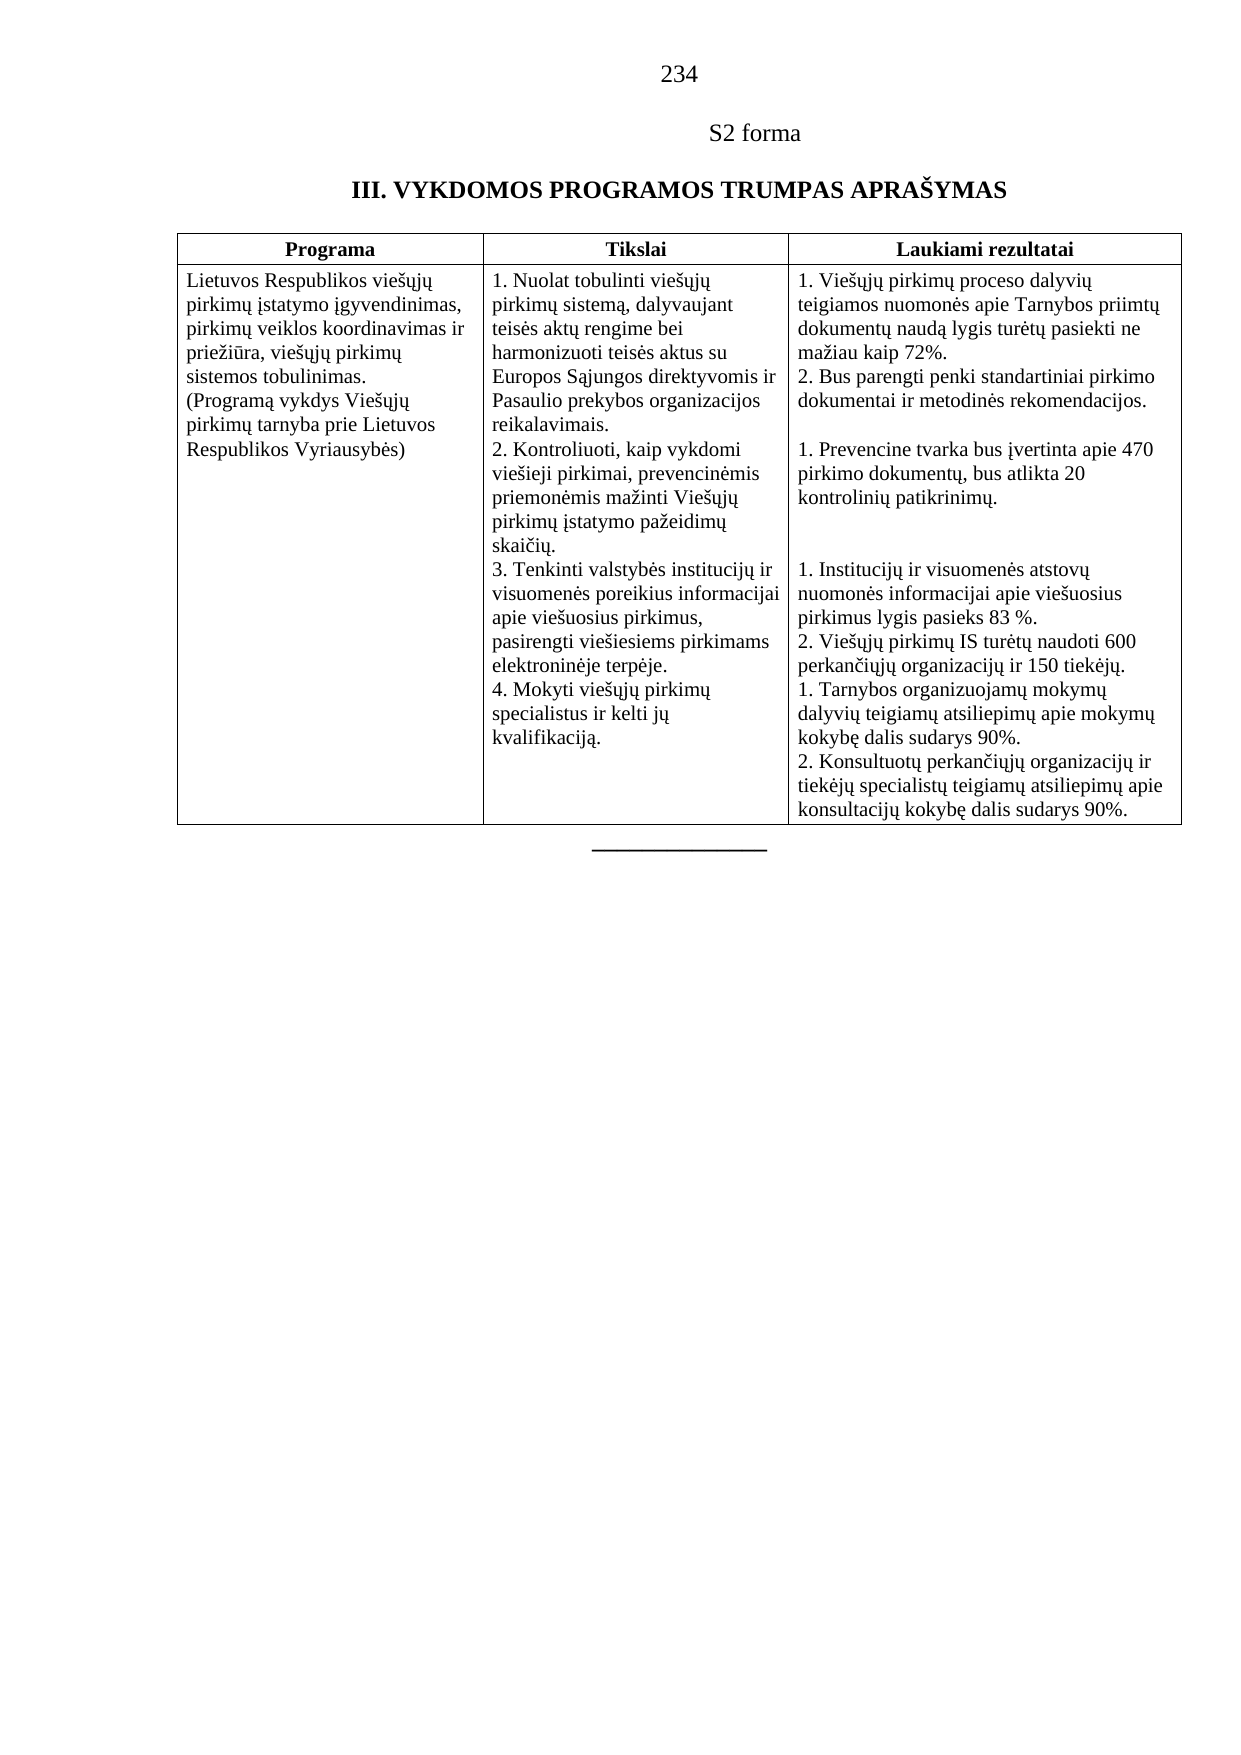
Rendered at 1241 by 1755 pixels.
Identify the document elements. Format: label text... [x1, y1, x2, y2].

table_cell Lietuvos Respublikos viešųjų pirkimų įstatymo įgyvendinimas, pirkimų veiklos koordinavimas ir priežiūra, viešųjų pirkimų sistemos tobulinimas. (Programą vykdys Viešųjų pirkimų tarnyba prie Lietuvos Respublikos Vyriausybės) [178, 265, 483, 824]
table_header Programa [178, 234, 483, 264]
text ______________ [177, 825, 1181, 854]
table_cell 1. Nuolat tobulinti viešųjų pirkimų sistemą, dalyvaujant teisės aktų rengime bei harmonizuoti teisės aktus su Europos Sąjungos direktyvomis ir Pasaulio prekybos organizacijos reikalavimais. 2. Kontroliuoti, kaip vykdomi viešieji pirkimai, prevencinėmis priemonėmis mažinti Viešųjų pirkimų įstatymo pažeidimų skaičių. 3. Tenkinti valstybės institucijų ir visuomenės poreikius informacijai apie viešuosius pirkimus, pasirengti viešiesiems pirkimams elektroninėje terpėje. 4. Mokyti viešųjų pirkimų specialistus ir kelti jų kvalifikaciją. [484, 265, 788, 824]
table_header Laukiami rezultatai [789, 234, 1181, 264]
table_header Tikslai [484, 234, 788, 264]
text S2 forma [177, 118, 1181, 147]
text III. VYKDOMOS PROGRAMOS TRUMPAS APRAŠYMAS [177, 176, 1181, 204]
table_cell 1. Viešųjų pirkimų proceso dalyvių teigiamos nuomonės apie Tarnybos priimtų dokumentų naudą lygis turėtų pasiekti ne mažiau kaip 72%. 2. Bus parengti penki standartiniai pirkimo dokumentai ir metodinės rekomendacijos. 1. Prevencine tvarka bus įvertinta apie 470 pirkimo dokumentų, bus atlikta 20 kontrolinių patikrinimų. 1. Institucijų ir visuomenės atstovų nuomonės informacijai apie viešuosius pirkimus lygis pasieks 83 %. 2. Viešųjų pirkimų IS turėtų naudoti 600 perkančiųjų organizacijų ir 150 tiekėjų. 1. Tarnybos organizuojamų mokymų dalyvių teigiamų atsiliepimų apie mokymų kokybę dalis sudarys 90%. 2. Konsultuotų perkančiųjų organizacijų ir tiekėjų specialistų teigiamų atsiliepimų apie konsultacijų kokybę dalis sudarys 90%. [789, 265, 1181, 824]
